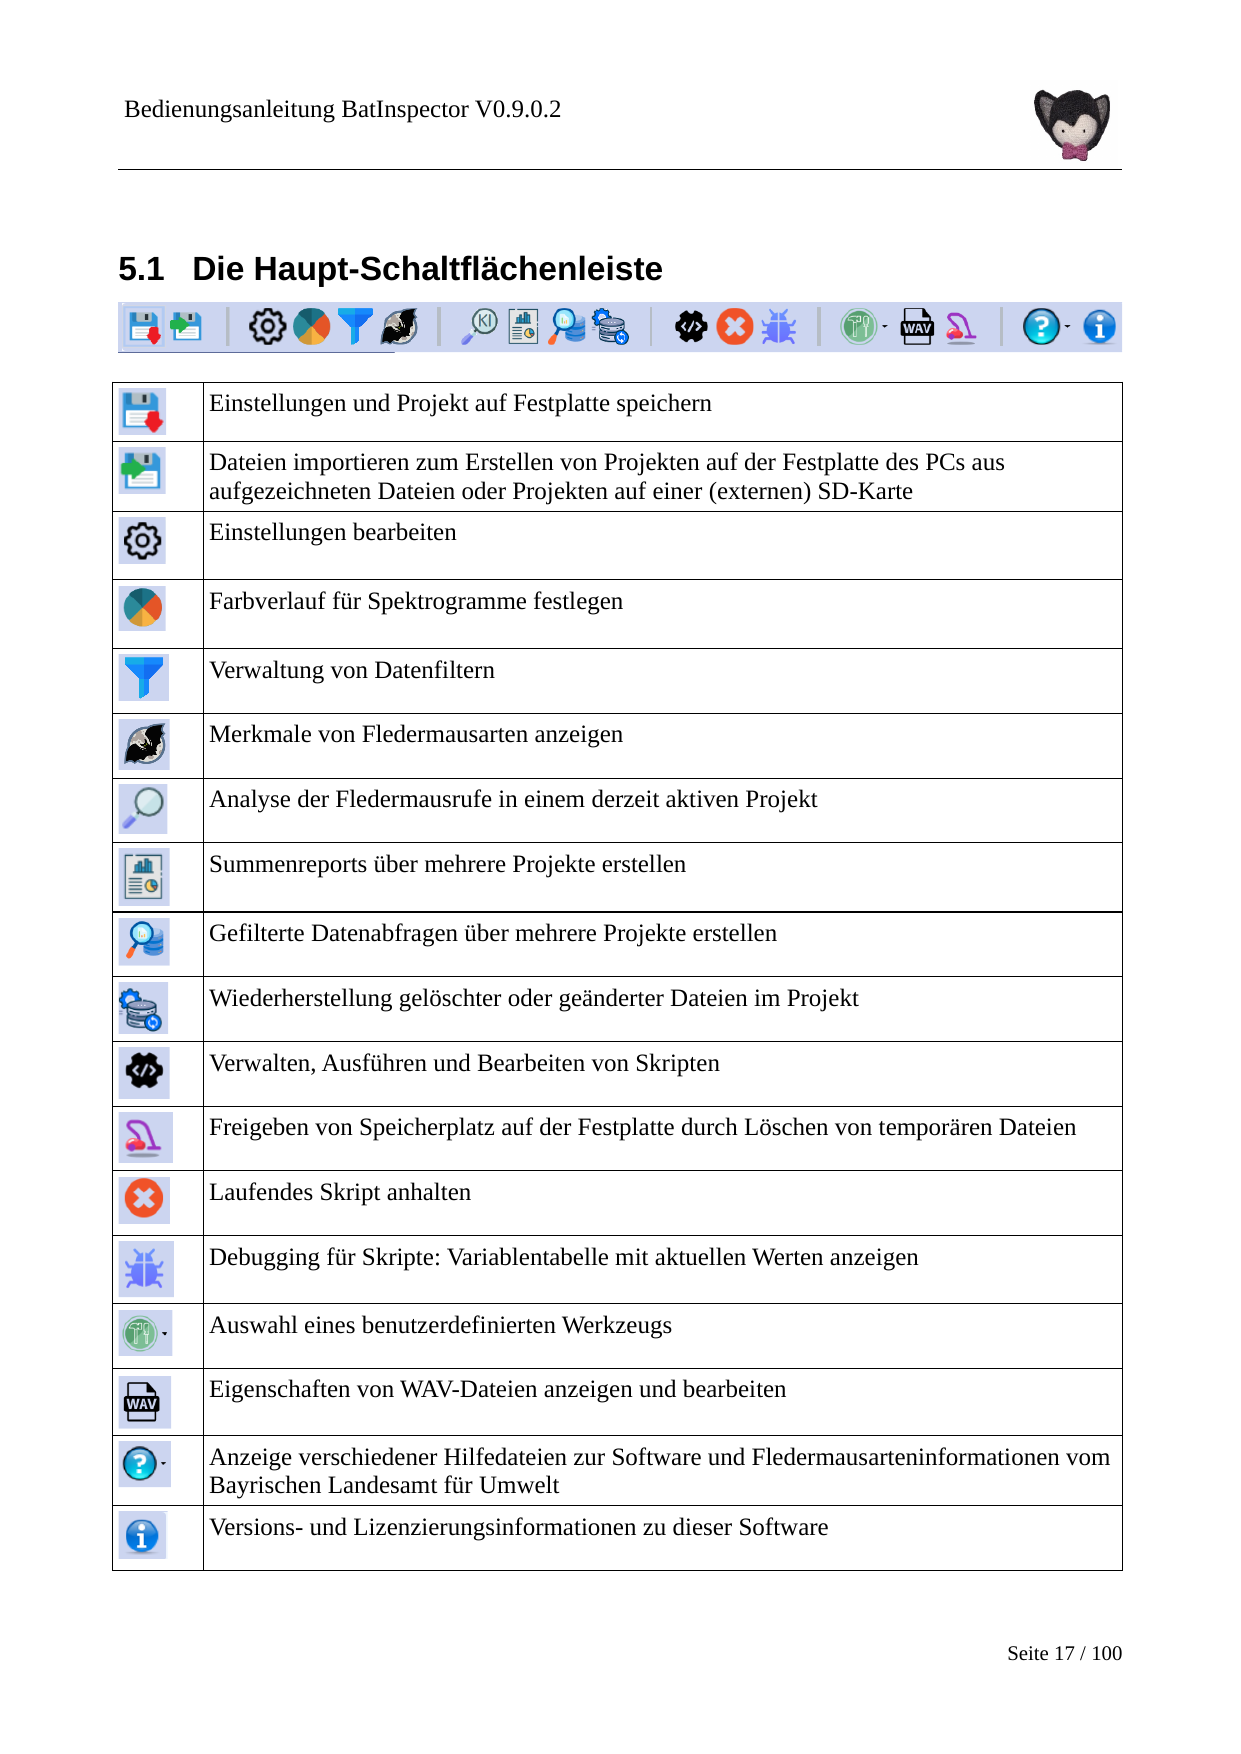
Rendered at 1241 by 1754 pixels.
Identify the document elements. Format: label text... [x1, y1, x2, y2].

table_cell [113, 1304, 203, 1368]
table_cell [113, 1369, 203, 1435]
table_cell Anzeige verschiedener Hilfedateien zur Software und Fledermausarteninformationen vom Bayrischen Landesamt für Umwelt [204, 1436, 1122, 1505]
table_cell [113, 1506, 203, 1569]
table_cell Wiederherstellung gelöschter oder geänderter Dateien im Projekt [204, 977, 1122, 1041]
table_cell Merkmale von Fledermausarten anzeigen [204, 714, 1122, 777]
picture [118, 1441, 171, 1488]
table_cell Versions- und Lizenzierungsinformationen zu dieser Software [204, 1506, 1122, 1569]
picture [118, 1309, 173, 1356]
table_cell Analyse der Fledermausrufe in einem derzeit aktiven Projekt [204, 779, 1122, 842]
picture [118, 918, 170, 966]
picture [118, 1047, 170, 1099]
table_cell Verwalten, Ausführen und Bearbeiten von Skripten [204, 1042, 1122, 1106]
picture [118, 654, 169, 701]
table_header [113, 383, 203, 441]
table_cell Debugging für Skripte: Variablentabelle mit aktuellen Werten anzeigen [204, 1236, 1122, 1303]
table_cell Gefilterte Datenabfragen über mehrere Projekte erstellen [204, 913, 1122, 976]
table_cell [113, 714, 203, 777]
picture [118, 1374, 172, 1429]
picture [118, 447, 166, 494]
table_header Einstellungen und Projekt auf Festplatte speichern [204, 383, 1122, 441]
picture [118, 1241, 174, 1298]
table_cell [113, 512, 203, 579]
table_cell [113, 580, 203, 648]
table_cell [113, 1236, 203, 1303]
table_cell Summenreports über mehrere Projekte erstellen [204, 843, 1122, 911]
table_cell Auswahl eines benutzerdefinierten Werkzeugs [204, 1304, 1122, 1368]
table_cell [113, 1042, 203, 1106]
table_cell [113, 649, 203, 713]
table_cell Dateien importieren zum Erstellen von Projekten auf der Festplatte des PCs aus aufgezeichneten Dateien oder Projekten auf einer (externen) SD-Karte [204, 442, 1122, 511]
table_cell Eigenschaften von WAV-Dateien anzeigen und bearbeiten [204, 1369, 1122, 1435]
picture [118, 982, 169, 1034]
table_cell Farbverlauf für Spektrogramme festlegen [204, 580, 1122, 648]
picture [118, 517, 166, 564]
table_cell Laufendes Skript anhalten [204, 1171, 1122, 1235]
table_cell [113, 1107, 203, 1170]
picture [118, 388, 167, 435]
picture [118, 1511, 168, 1559]
table_cell Verwaltung von Datenfiltern [204, 649, 1122, 713]
table_cell [113, 442, 203, 511]
picture [118, 784, 168, 834]
picture [118, 586, 166, 631]
picture [118, 300, 1123, 353]
picture [118, 1112, 173, 1163]
picture [118, 1177, 170, 1224]
table_cell [113, 779, 203, 842]
table_cell [113, 913, 203, 976]
table_cell [113, 1171, 203, 1235]
table_cell Freigeben von Speicherplatz auf der Festplatte durch Löschen von temporären Dateien [204, 1107, 1122, 1170]
picture [1030, 80, 1119, 169]
table_cell [113, 977, 203, 1041]
table_cell [113, 843, 203, 911]
subtitle Die Haupt-Schaltflächenleiste [118, 249, 1122, 288]
table_cell Einstellungen bearbeiten [204, 512, 1122, 579]
picture [118, 848, 170, 906]
table_cell [113, 1436, 203, 1505]
picture [118, 719, 170, 770]
